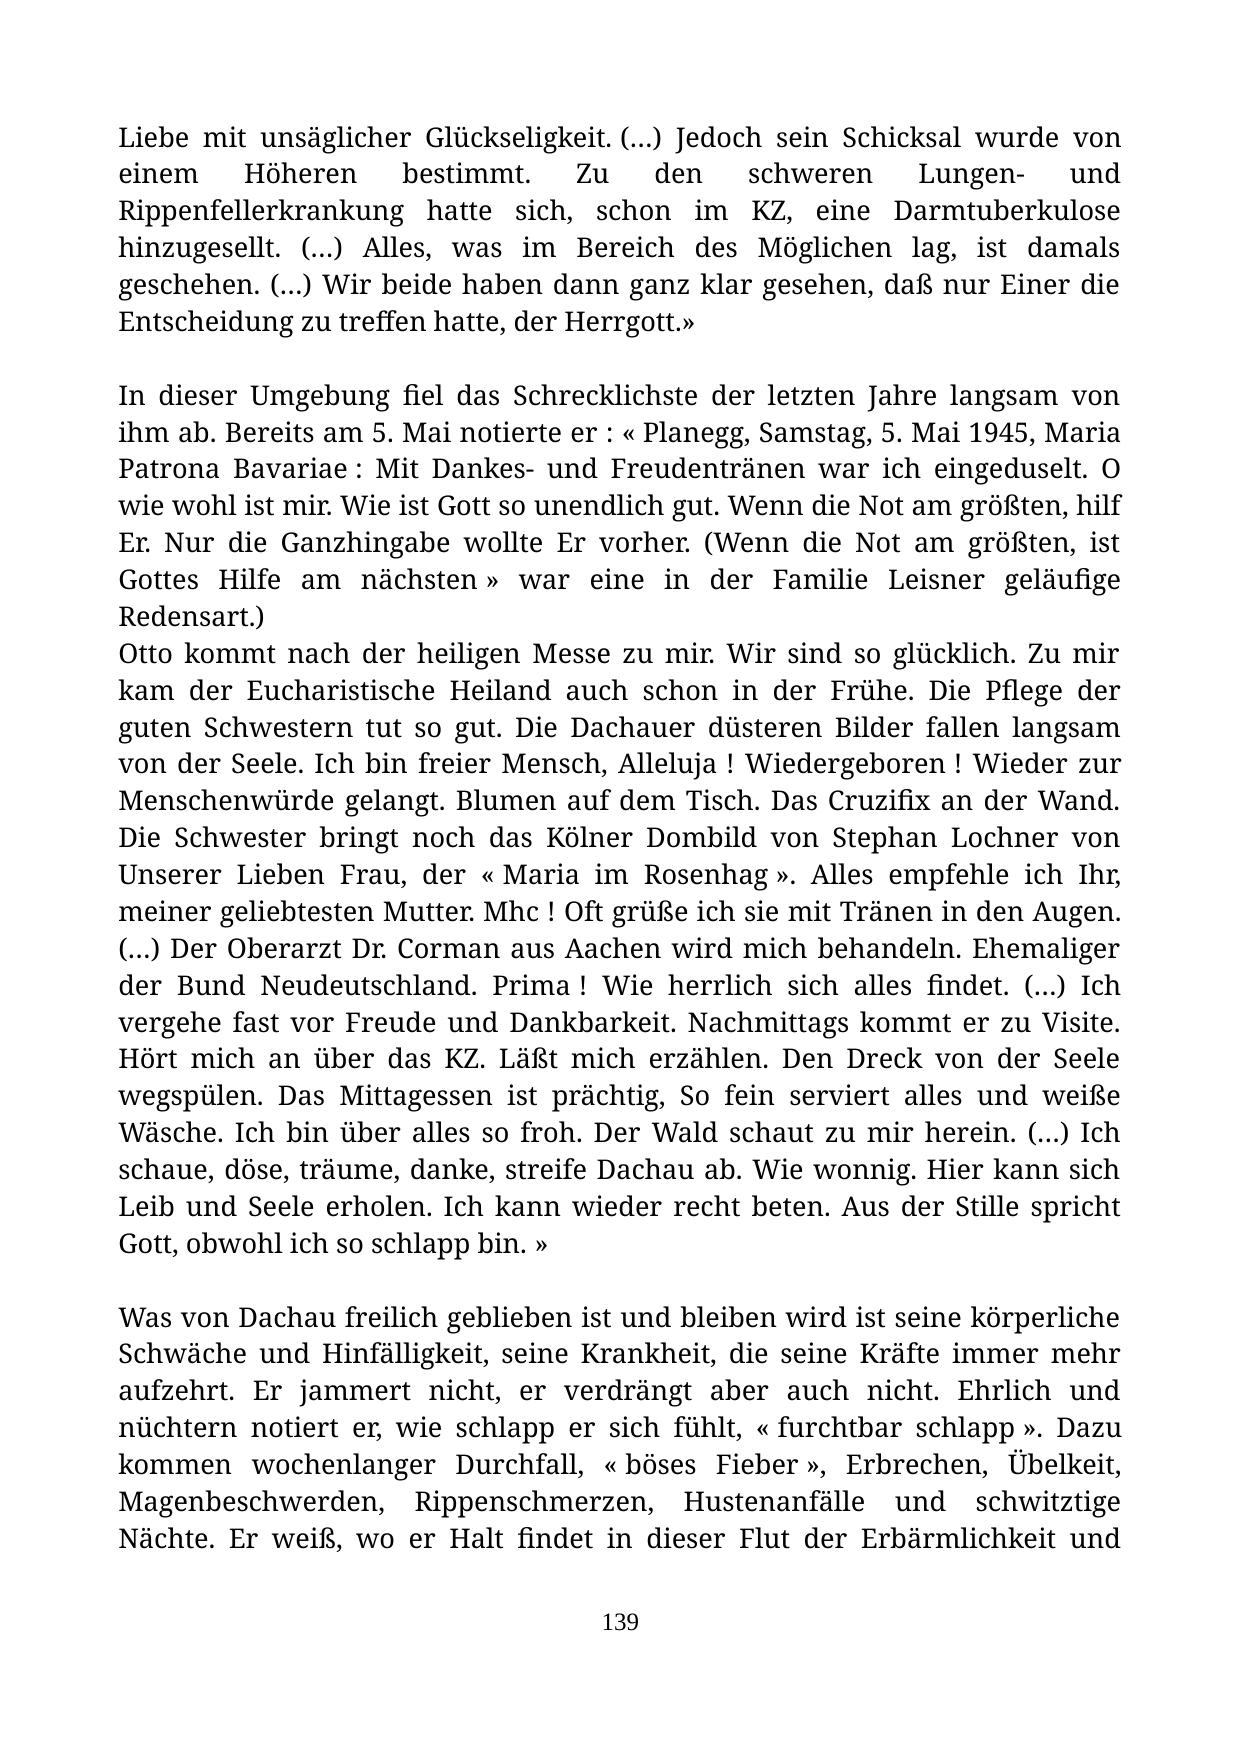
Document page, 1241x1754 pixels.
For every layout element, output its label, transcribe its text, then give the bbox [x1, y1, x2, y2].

text In dieser Umgebung fiel das Schrecklichste der letzten Jahre langsam von ihm ab. Bereits am 5. Mai notierte er : « Planegg, Samstag, 5. Mai 1945, Maria Patrona Bavariae : Mit Dankes- und Freudentränen war ich eingeduselt. O wie wohl ist mir. Wie ist Gott so unendlich gut. Wenn die Not am größten, hilf Er. Nur die Ganzhingabe wollte Er vorher. (Wenn die Not am größten, ist Gottes Hilfe am nächsten » war eine in der Familie Leisner geläufige Redensart.) [118, 376, 1122, 634]
text Otto kommt nach der heiligen Messe zu mir. Wir sind so glücklich. Zu mir kam der Eucharistische Heiland auch schon in der Frühe. Die Pflege der guten Schwestern tut so gut. Die Dachauer düsteren Bilder fallen langsam von der Seele. Ich bin freier Mensch, Alleluja ! Wiedergeboren ! Wieder zur Menschenwürde gelangt. Blumen auf dem Tisch. Das Cruzifix an der Wand. Die Schwester bringt noch das Kölner Dombild von Stephan Lochner von Unserer Lieben Frau, der « Maria im Rosenhag ». Alles empfehle ich Ihr, meiner geliebtesten Mutter. Mhc ! Oft grüße ich sie mit Tränen in den Augen. (…) Der Oberarzt Dr. Corman aus Aachen wird mich behandeln. Ehemaliger der Bund Neudeutschland. Prima ! Wie herrlich sich alles findet. (…) Ich vergehe fast vor Freude und Dankbarkeit. Nachmittags kommt er zu Visite. Hört mich an über das KZ. Läßt mich erzählen. Den Dreck von der Seele wegspülen. Das Mittagessen ist prächtig, So fein serviert alles und weiße Wäsche. Ich bin über alles so froh. Der Wald schaut zu mir herein. (…) Ich schaue, döse, träume, danke, streife Dachau ab. Wie wonnig. Hier kann sich Leib und Seele erholen. Ich kann wieder recht beten. Aus der Stille spricht Gott, obwohl ich so schlapp bin. » [118, 634, 1122, 1261]
text Liebe mit unsäglicher Glückseligkeit. (…) Jedoch sein Schicksal wurde von einem Höheren bestimmt. Zu den schweren Lungen- und Rippenfellerkrankung hatte sich, schon im KZ, eine Darmtuberkulose hinzugesellt. (…) Alles, was im Bereich des Möglichen lag, ist damals geschehen. (…) Wir beide haben dann ganz klar gesehen, daß nur Einer die Entscheidung zu treffen hatte, der Herrgott.» [118, 118, 1122, 339]
text Was von Dachau freilich geblieben ist und bleiben wird ist seine körperliche Schwäche und Hinfälligkeit, seine Krankheit, die seine Kräfte immer mehr aufzehrt. Er jammert nicht, er verdrängt aber auch nicht. Ehrlich und nüchtern notiert er, wie schlapp er sich fühlt, « furchtbar schlapp ». Dazu kommen wochenlanger Durchfall, « böses Fieber », Erbrechen, Übelkeit, Magenbeschwerden, Rippenschmerzen, Hustenanfälle und schwitztige Nächte. Er weiß, wo er Halt findet in dieser Flut der Erbärmlichkeit und [118, 1298, 1122, 1556]
